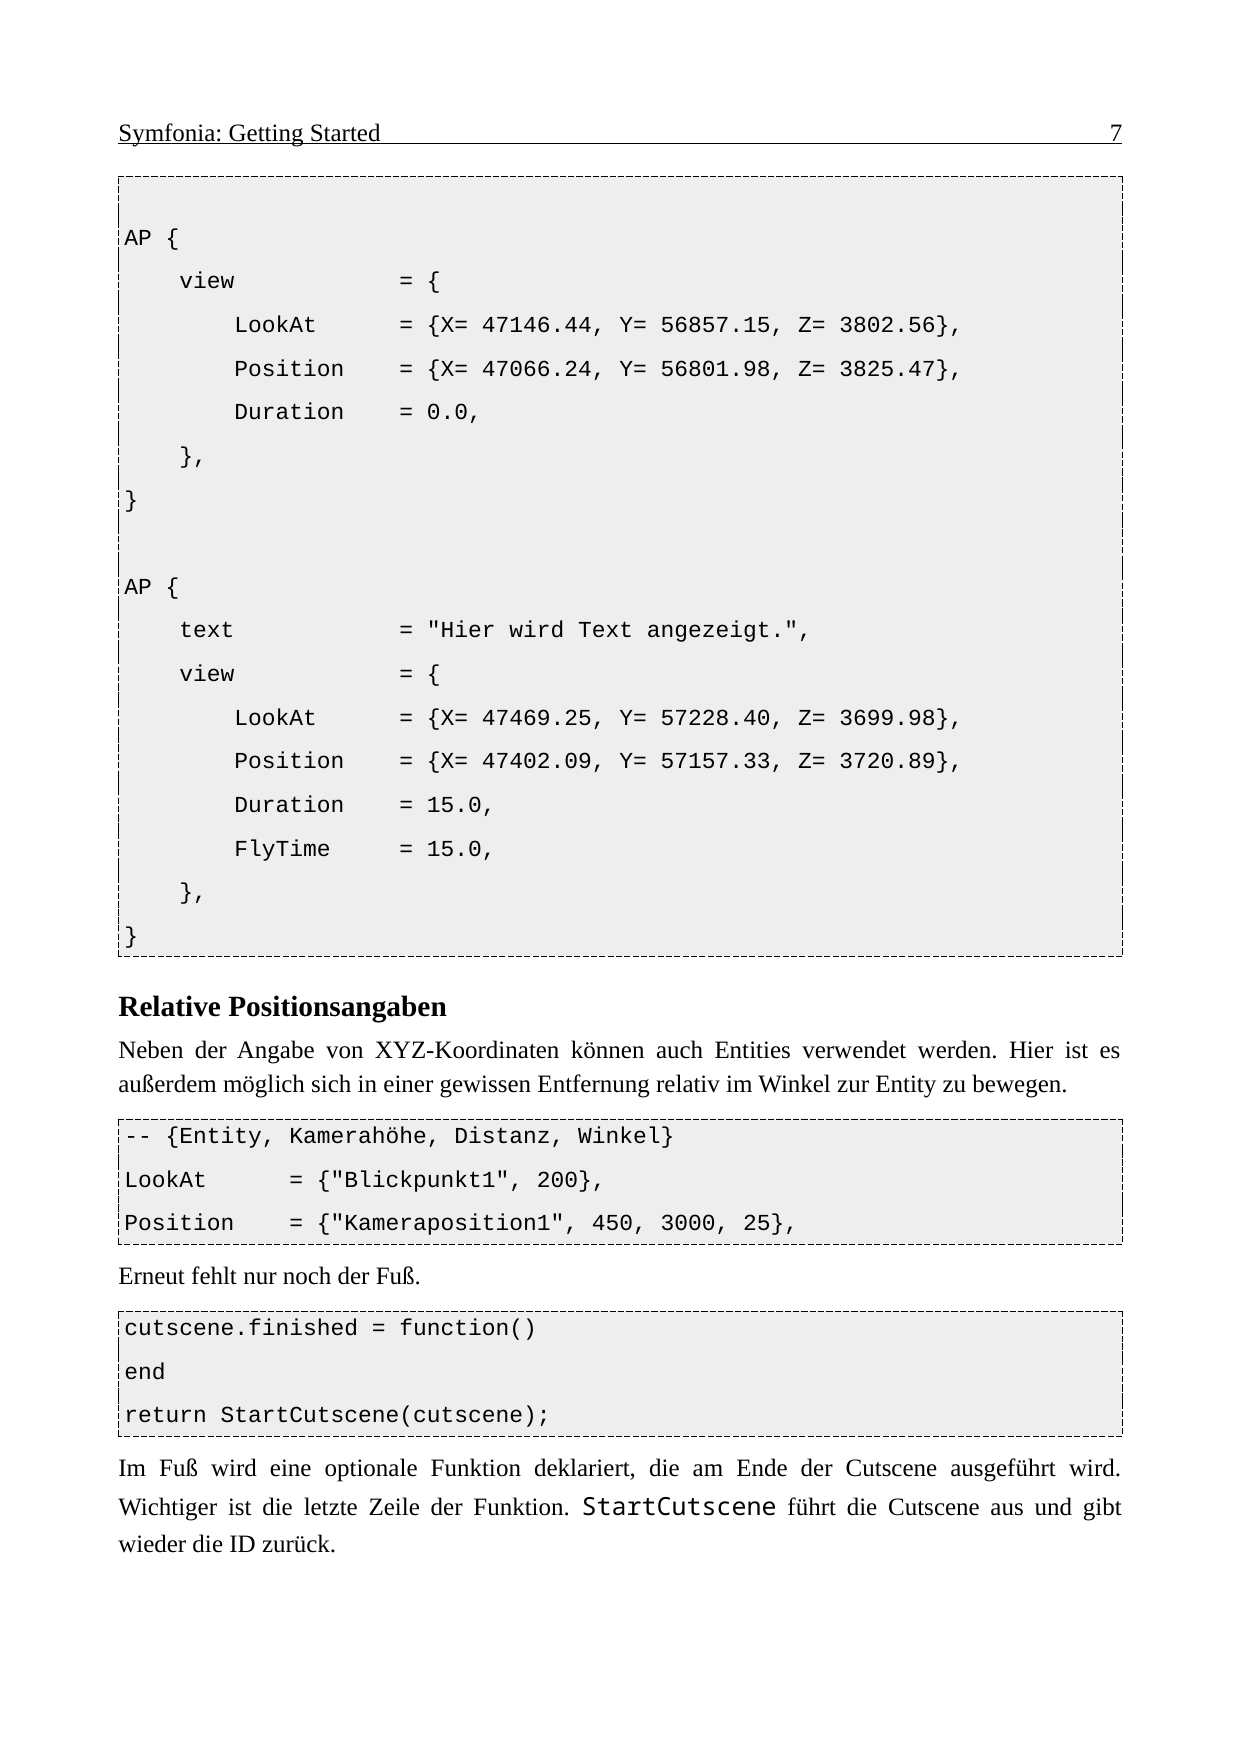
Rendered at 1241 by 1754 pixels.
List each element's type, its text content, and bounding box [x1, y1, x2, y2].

text } [118, 482, 1122, 514]
text view = { [118, 656, 1122, 688]
text Duration = 15.0, [118, 787, 1122, 819]
text AP { [118, 569, 1122, 601]
text }, [118, 438, 1122, 470]
text cutscene.finished = function() [118, 1311, 1122, 1342]
text end [118, 1354, 1122, 1386]
text -- {Entity, Kamerahöhe, Distanz, Winkel} [118, 1118, 1122, 1150]
text Duration = 0.0, [118, 394, 1122, 427]
text LookAt = {"Blickpunkt1", 200}, [118, 1162, 1122, 1194]
text LookAt = {X= 47469.25, Y= 57228.40, Z= 3699.98}, [118, 700, 1122, 732]
text FlyTime = 15.0, [118, 831, 1122, 863]
text view = { [118, 264, 1122, 296]
text Neben der Angabe von XYZ-Koordinaten können auch Entities verwendet werden. Hier ist es außerdem möglich sich in einer gewissen Entfernung relativ im Winkel zur Entity zu bewegen. [118, 1035, 1122, 1098]
text } [118, 918, 1122, 956]
text Position = {X= 47066.24, Y= 56801.98, Z= 3825.47}, [118, 351, 1122, 383]
subtitle Relative Positionsangaben [118, 989, 1122, 1022]
text }, [118, 875, 1122, 907]
text return StartCutscene(cutscene); [118, 1398, 1122, 1436]
text Position = {X= 47402.09, Y= 57157.33, Z= 3720.89}, [118, 744, 1122, 776]
text LookAt = {X= 47146.44, Y= 56857.15, Z= 3802.56}, [118, 307, 1122, 339]
text AP { [118, 220, 1122, 252]
text Position = {"Kameraposition1", 450, 3000, 25}, [118, 1206, 1122, 1244]
text Erneut fehlt nur noch der Fuß. [118, 1261, 1122, 1290]
text Im Fuß wird eine optionale Funktion deklariert, die am Ende der Cutscene ausgeführt wird. Wichtiger ist die letzte Zeile der Funktion. StartCutscene führt die Cutscene aus und gibt wieder die ID zurück. [118, 1453, 1122, 1558]
text text = "Hier wird Text angezeigt.", [118, 613, 1122, 645]
